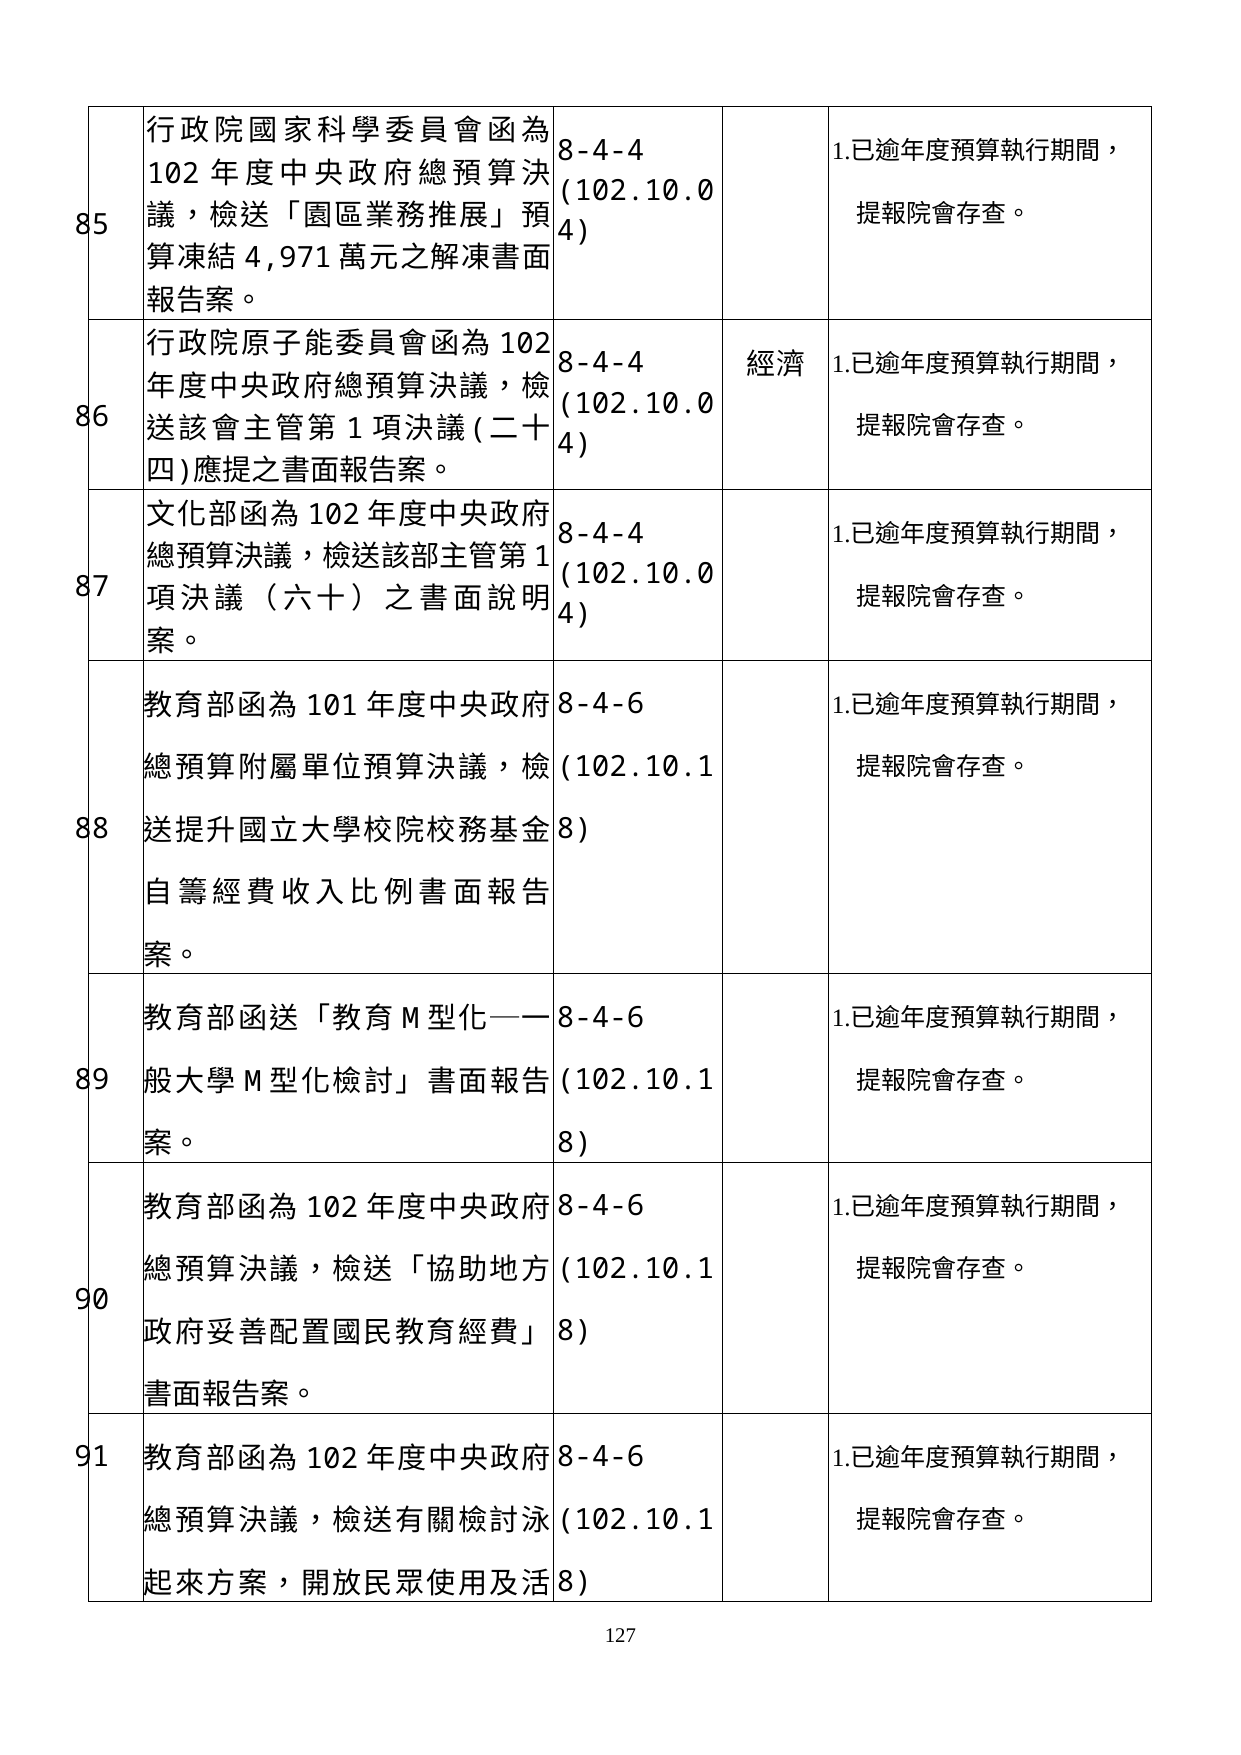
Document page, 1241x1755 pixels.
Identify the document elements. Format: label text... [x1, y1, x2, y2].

table_cell 教育部函為101年度中央政府總預算附屬單位預算決議，檢送提升國立大學校院校務基金自籌經費收入比例書面報告案。 [144, 661, 553, 973]
table_cell 1.已逾年度預算執行期間，提報院會存查。 [829, 974, 1151, 1162]
table_cell 教育部函送「教育M型化─一般大學M型化檢討」書面報告案。 [144, 974, 553, 1162]
table_cell 1.已逾年度預算執行期間，提報院會存查。 [829, 1414, 1151, 1601]
table_cell 1.已逾年度預算執行期間，提報院會存查。 [829, 490, 1151, 659]
table_cell [89, 320, 143, 489]
table_cell [89, 1163, 143, 1413]
table_cell 1.已逾年度預算執行期間，提報院會存查。 [829, 320, 1151, 489]
table_cell 文化部函為102年度中央政府總預算決議，檢送該部主管第1項決議（六十）之書面說明案。 [144, 490, 553, 659]
table_cell [89, 974, 143, 1162]
table_cell 行政院原子能委員會函為102年度中央政府總預算決議，檢送該會主管第1項決議(二十四)應提之書面報告案。 [144, 320, 553, 489]
table_cell [723, 1414, 828, 1601]
table_cell 8-4-4 (102.10.04) [554, 107, 722, 319]
table_cell 8-4-4 (102.10.04) [554, 320, 722, 489]
table_cell 8-4-6 (102.10.18) [554, 974, 722, 1162]
table_cell [89, 661, 143, 973]
table_cell [723, 490, 828, 659]
table_cell [723, 974, 828, 1162]
table_cell 教育部函為102年度中央政府總預算決議，檢送「協助地方政府妥善配置國民教育經費」書面報告案。 [144, 1163, 553, 1413]
table_cell 1.已逾年度預算執行期間，提報院會存查。 [829, 107, 1151, 319]
table_cell [723, 1163, 828, 1413]
table_cell [89, 490, 143, 659]
table_cell 1.已逾年度預算執行期間，提報院會存查。 [829, 1163, 1151, 1413]
table_cell 1.已逾年度預算執行期間，提報院會存查。 [829, 661, 1151, 973]
table_cell 教育部函為102年度中央政府總預算決議，檢送有關檢討泳起來方案，開放民眾使用及活 [144, 1414, 553, 1601]
table_cell [89, 1414, 143, 1601]
table_cell 8-4-6 (102.10.18) [554, 661, 722, 973]
table_cell 8-4-6 (102.10.18) [554, 1163, 722, 1413]
table_cell 8-4-6 (102.10.18) [554, 1414, 722, 1601]
table_cell 8-4-4 (102.10.04) [554, 490, 722, 659]
table_cell 經濟 [723, 320, 828, 489]
table_cell [723, 107, 828, 319]
table_cell 行政院國家科學委員會函為102年度中央政府總預算決議，檢送「園區業務推展」預算凍結4,971萬元之解凍書面報告案。 [144, 107, 553, 319]
table_cell [89, 107, 143, 319]
table_cell [723, 661, 828, 973]
